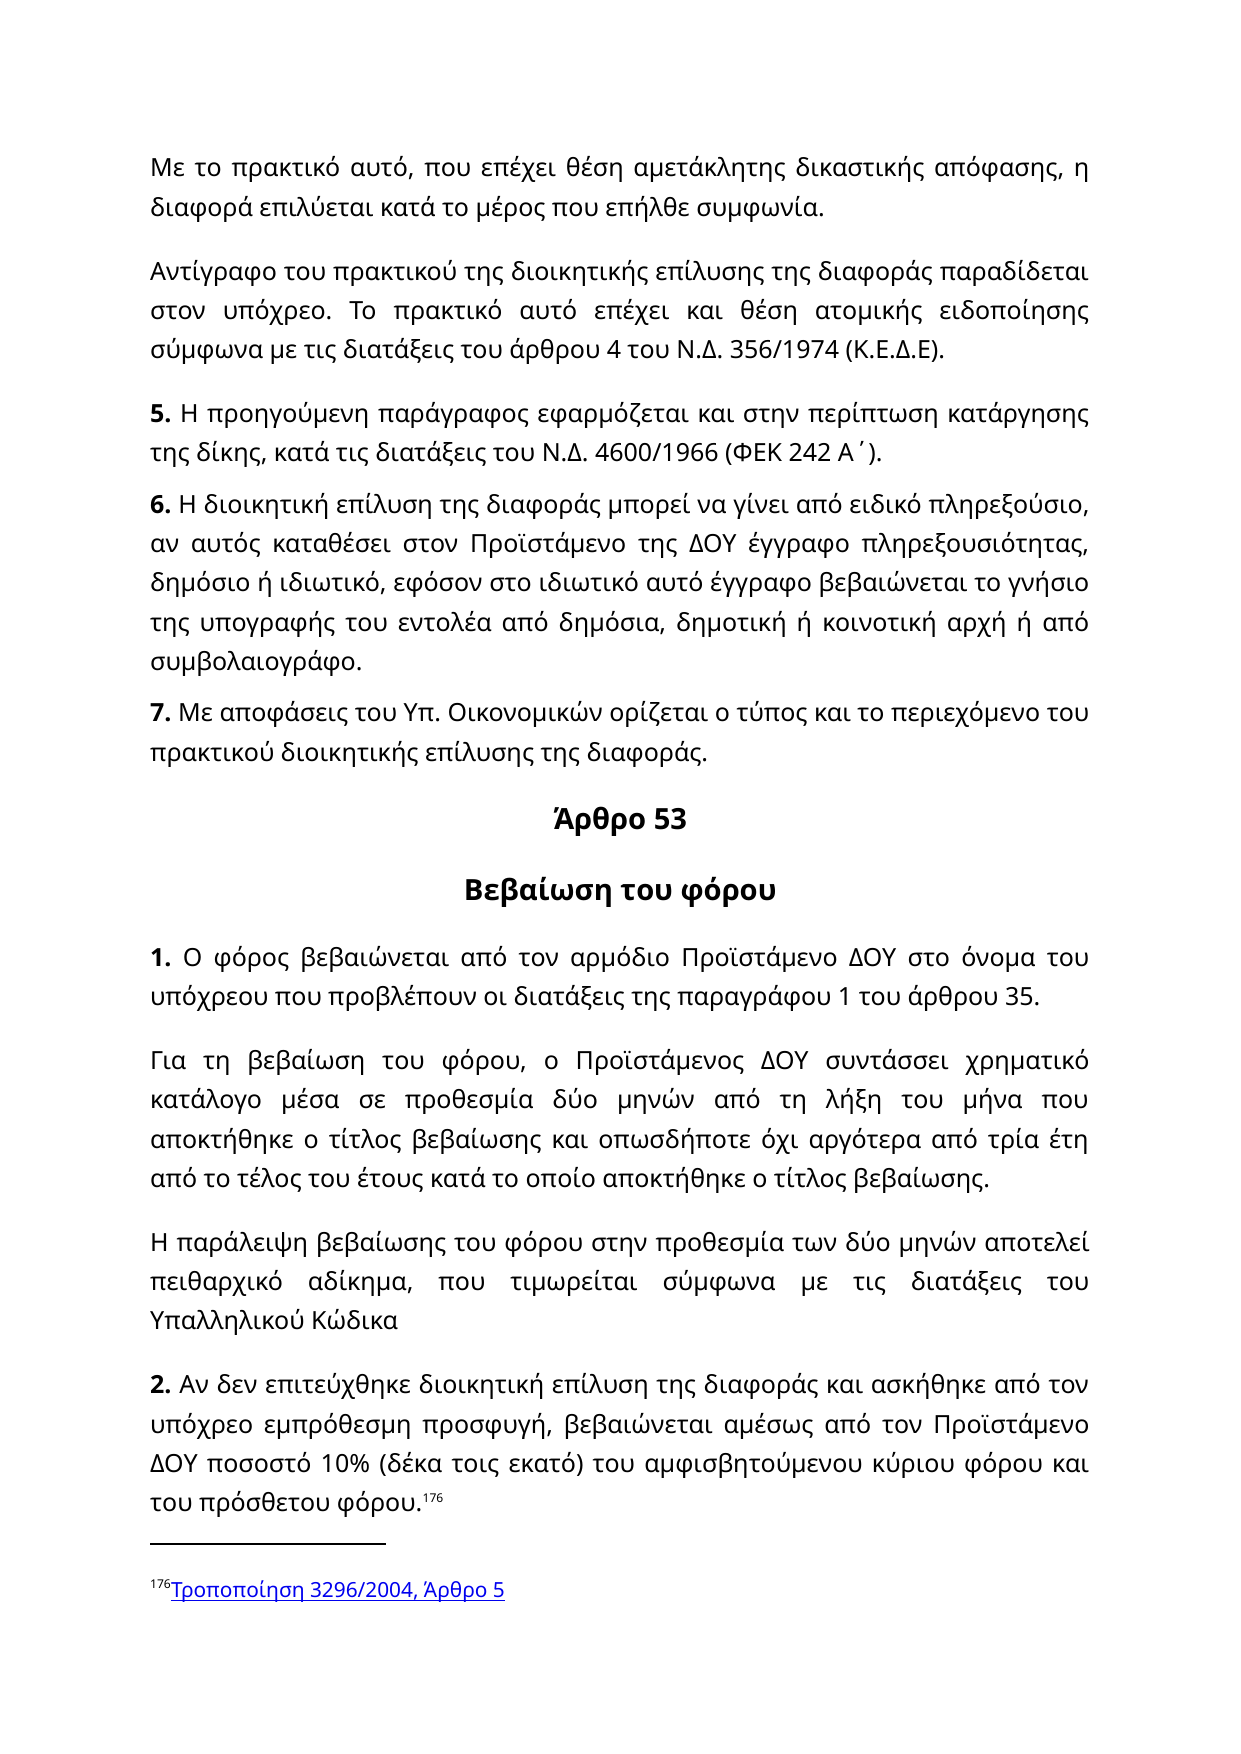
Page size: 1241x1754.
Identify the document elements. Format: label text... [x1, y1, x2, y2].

subtitle Βεβαίωση του φόρου [150, 869, 1090, 909]
text Με το πρακτικό αυτό, που επέχει θέση αμετάκλητης δικαστικής απόφασης, η διαφορά επιλύεται κατά το μέρος που επήλθε συμφωνία. [150, 150, 1090, 223]
text 6. Η διοικητική επίλυση της διαφοράς μπορεί να γίνει από ειδικό πληρεξούσιο, αν αυτός καταθέσει στον Προϊστάμενο της ΔΟΥ έγγραφο πληρεξουσιότητας, δημόσιο ή ιδιωτικό, εφόσον στο ιδιωτικό αυτό έγγραφο βεβαιώνεται το γνήσιο της υπογραφής του εντολέα από δημόσια, δημοτική ή κοινοτική αρχή ή από συμβολαιογράφο. [150, 487, 1090, 677]
text 5. Η προηγούμενη παράγραφος εφαρμόζεται και στην περίπτωση κατάργησης της δίκης, κατά τις διατάξεις του Ν.Δ. 4600/1966 (ΦΕΚ 242 Α΄). [150, 396, 1090, 469]
text 2. Αν δεν επιτεύχθηκε διοικητική επίλυση της διαφοράς και ασκήθηκε από τον υπόχρεο εμπρόθεσμη προσφυγή, βεβαιώνεται αμέσως από τον Προϊστάμενο ΔΟΥ ποσοστό 10% (δέκα τοις εκατό) του αμφισβητούμενου κύριου φόρου και του πρόσθετου φόρου. [150, 1367, 1090, 1519]
text Αντίγραφο του πρακτικού της διοικητικής επίλυσης της διαφοράς παραδίδεται στον υπόχρεο. Το πρακτικό αυτό επέχει και θέση ατομικής ειδοποίησης σύμφωνα με τις διατάξεις του άρθρου 4 του Ν.Δ. 356/1974 (Κ.Ε.Δ.Ε). [150, 253, 1090, 366]
text Για τη βεβαίωση του φόρου, ο Προϊστάμενος ΔΟΥ συντάσσει χρηματικό κατάλογο μέσα σε προθεσμία δύο μηνών από τη λήξη του μήνα που αποκτήθηκε ο τίτλος βεβαίωσης και οπωσδήποτε όχι αργότερα από τρία έτη από το τέλος του έτους κατά το οποίο αποκτήθηκε ο τίτλος βεβαίωσης. [150, 1043, 1090, 1194]
subtitle Άρθρο 53 [150, 798, 1090, 838]
text 1. Ο φόρος βεβαιώνεται από τον αρμόδιο Προϊστάμενο ΔΟΥ στο όνομα του υπόχρεου που προβλέπουν οι διατάξεις της παραγράφου 1 του άρθρου 35. [150, 939, 1090, 1013]
text Τροποποίηση 3296/2004, Άρθρο 5 [150, 1576, 1090, 1604]
text 7. Με αποφάσεις του Υπ. Οικονομικών ορίζεται ο τύπος και το περιεχόμενο του πρακτικού διοικητικής επίλυσης της διαφοράς. [150, 695, 1090, 768]
text Η παράλειψη βεβαίωσης του φόρου στην προθεσμία των δύο μηνών αποτελεί πειθαρχικό αδίκημα, που τιμωρείται σύμφωνα με τις διατάξεις του Υπαλληλικού Κώδικα [150, 1224, 1090, 1337]
